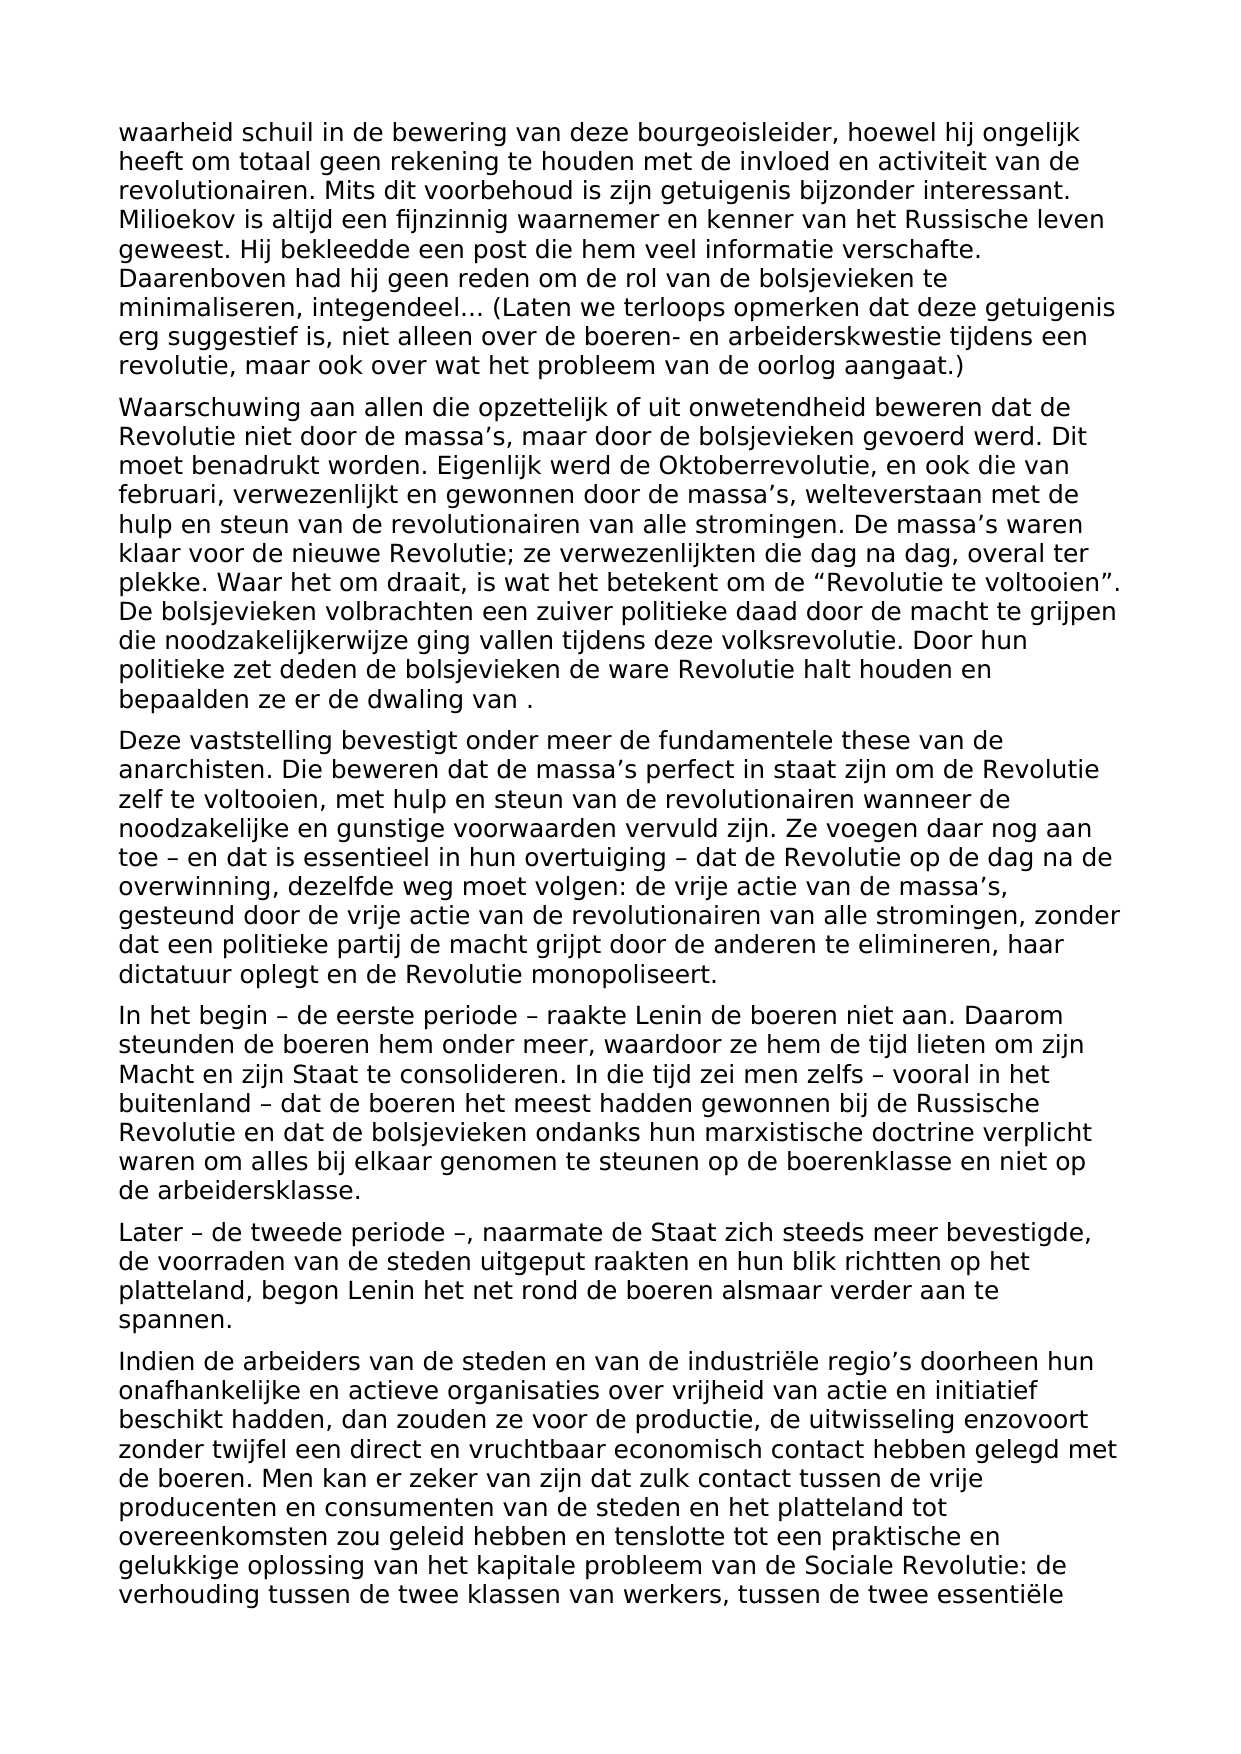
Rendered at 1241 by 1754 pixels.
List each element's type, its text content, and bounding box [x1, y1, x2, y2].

text Later – de tweede periode –, naarmate de Staat zich steeds meer bevestigde, de voorraden van de steden uitgeput raakten en hun blik richtten op het platteland, begon Lenin het net rond de boeren alsmaar verder aan te spannen. [118, 1218, 1122, 1335]
text Deze vaststelling bevestigt onder meer de fundamentele these van de anarchisten. Die beweren dat de massa’s perfect in staat zijn om de Revolutie zelf te voltooien, met hulp en steun van de revolutionairen wanneer de noodzakelijke en gunstige voorwaarden vervuld zijn. Ze voegen daar nog aan toe – en dat is essentieel in hun overtuiging – dat de Revolutie op de dag na de overwinning, dezelfde weg moet volgen: de vrije actie van de massa’s, gesteund door de vrije actie van de revolutionairen van alle stromingen, zonder dat een politieke partij de macht grijpt door de anderen te elimineren, haar dictatuur oplegt en de Revolutie monopoliseert. [118, 726, 1122, 989]
text Indien de arbeiders van de steden en van de industriële regio’s doorheen hun onafhankelijke en actieve organisaties over vrijheid van actie en initiatief beschikt hadden, dan zouden ze voor de productie, de uitwisseling enzovoort zonder twijfel een direct en vruchtbaar economisch contact hebben gelegd met de boeren. Men kan er zeker van zijn dat zulk contact tussen de vrije producenten en consumenten van de steden en het platteland tot overeenkomsten zou geleid hebben en tenslotte tot een praktische en gelukkige oplossing van het kapitale probleem van de Sociale Revolutie: de verhouding tussen de twee klassen van werkers, tussen de twee essentiële [118, 1347, 1122, 1610]
text Waarschuwing aan allen die opzettelijk of uit onwetendheid beweren dat de Revolutie niet door de massa’s, maar door de bolsjevieken gevoerd werd. Dit moet benadrukt worden. Eigenlijk werd de Oktoberrevolutie, en ook die van februari, verwezenlijkt en gewonnen door de massa’s, welteverstaan met de hulp en steun van de revolutionairen van alle stromingen. De massa’s waren klaar voor de nieuwe Revolutie; ze verwezenlijkten die dag na dag, overal ter plekke. Waar het om draait, is wat het betekent om de “Revolutie te voltooien”. De bolsjevieken volbrachten een zuiver politieke daad door de macht te grijpen die noodzakelijkerwijze ging vallen tijdens deze volksrevolutie. Door hun politieke zet deden de bolsjevieken de ware Revolutie halt houden en bepaalden ze er de dwaling van . [118, 393, 1122, 714]
text In het begin – de eerste periode – raakte Lenin de boeren niet aan. Daarom steunden de boeren hem onder meer, waardoor ze hem de tijd lieten om zijn Macht en zijn Staat te consolideren. In die tijd zei men zelfs – vooral in het buitenland – dat de boeren het meest hadden gewonnen bij de Russische Revolutie en dat de bolsjevieken ondanks hun marxistische doctrine verplicht waren om alles bij elkaar genomen te steunen op de boerenklasse en niet op de arbeidersklasse. [118, 1001, 1122, 1206]
text waarheid schuil in de bewering van deze bourgeoisleider, hoewel hij ongelijk heeft om totaal geen rekening te houden met de invloed en activiteit van de revolutionairen. Mits dit voorbehoud is zijn getuigenis bijzonder interessant. Milioekov is altijd een fijnzinnig waarnemer en kenner van het Russische leven geweest. Hij bekleedde een post die hem veel informatie verschafte. Daarenboven had hij geen reden om de rol van de bolsjevieken te minimaliseren, integendeel... (Laten we terloops opmerken dat deze getuigenis erg suggestief is, niet alleen over de boeren- en arbeiderskwestie tijdens een revolutie, maar ook over wat het probleem van de oorlog aangaat.) [118, 118, 1122, 381]
